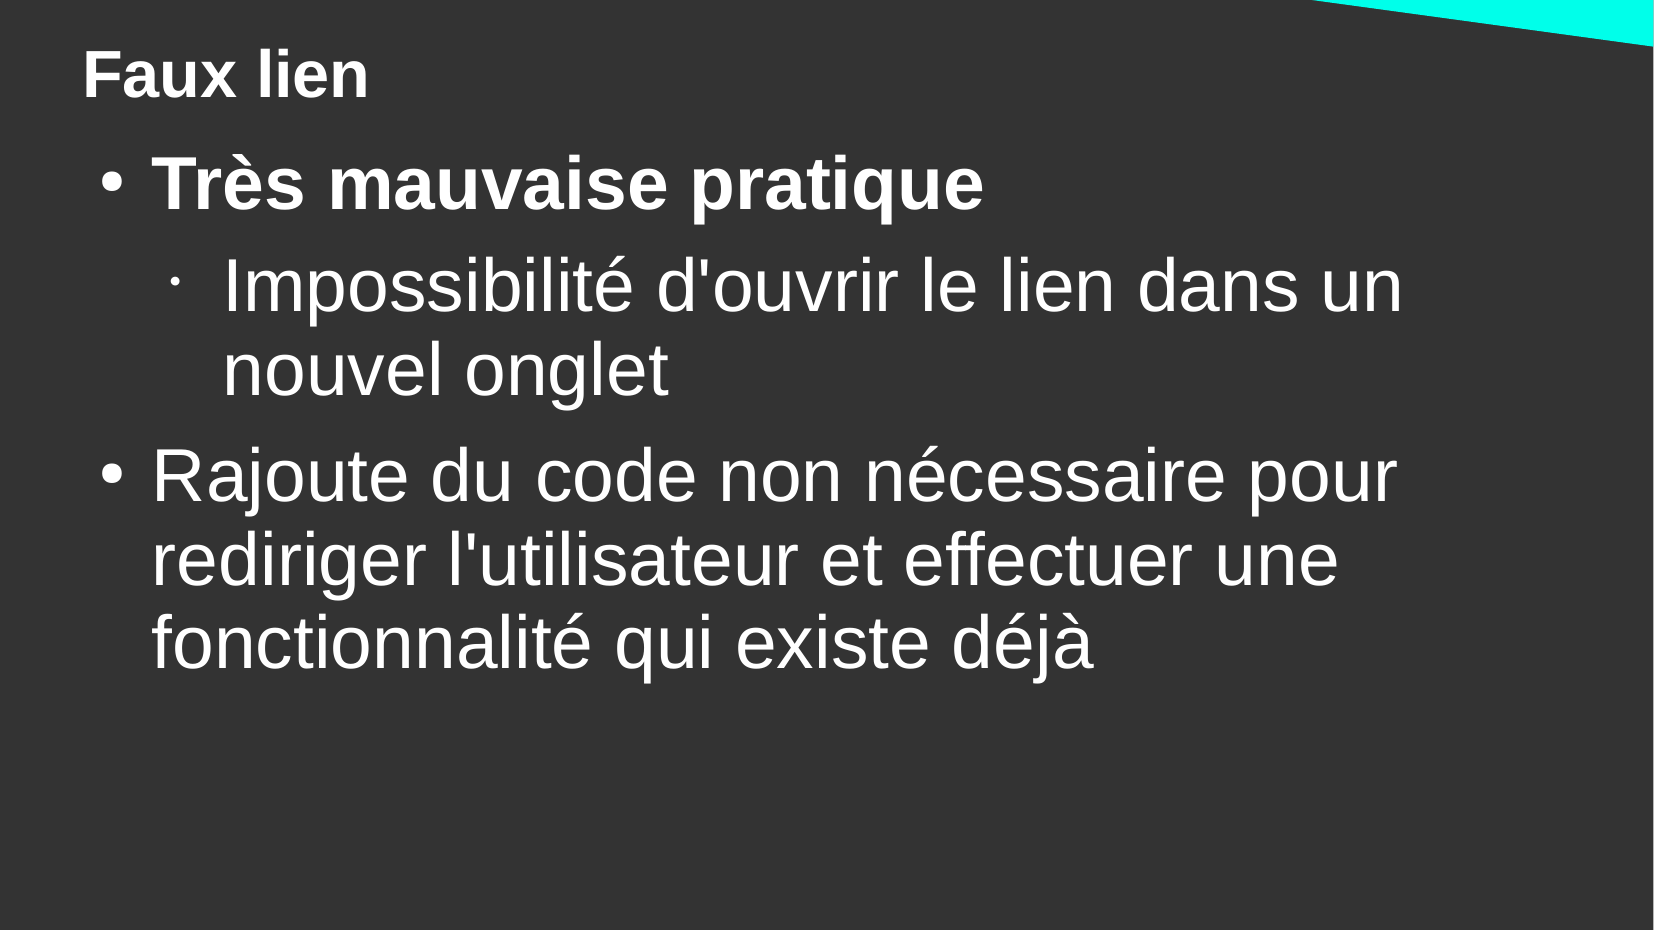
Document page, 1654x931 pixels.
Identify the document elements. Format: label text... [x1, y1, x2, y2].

title Faux lien [82, 37, 1571, 114]
text_box [1311, 0, 1654, 47]
list Très mauvaise pratique Impossibilité d'ouvrir le lien dans un nouvel onglet Rajoute du code non nécessaire pour rediriger l'utilisateur et effectuer une fonctionnalité qui existe déjà [80, 141, 1620, 715]
